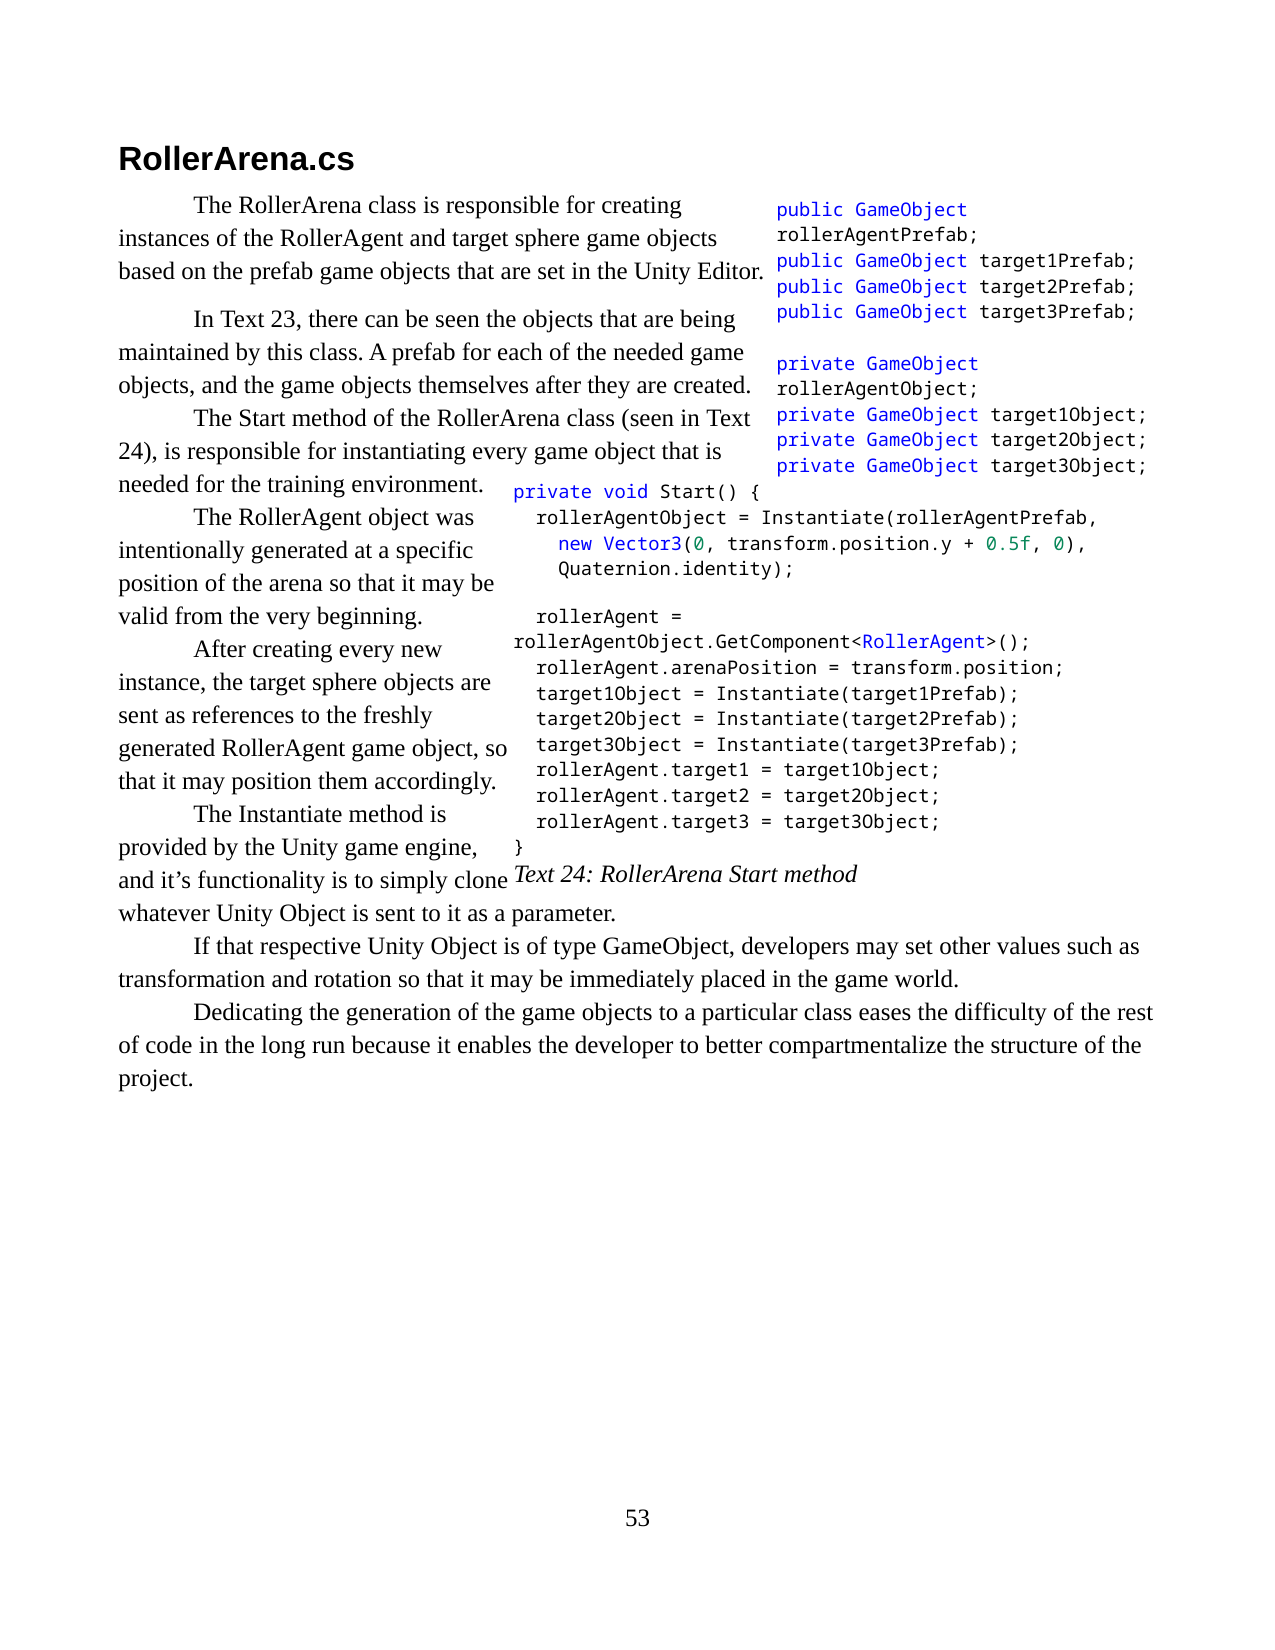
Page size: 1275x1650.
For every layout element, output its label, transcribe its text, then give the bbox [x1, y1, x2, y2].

text Text 24: RollerArena Start method [513, 491, 1157, 888]
subtitle RollerArena.cs [118, 139, 1157, 178]
text Dedicating the generation of the game objects to a particular class eases the difficulty of the rest of code in the long run because it enables the developer to better compartmentalize the structure of the project. [118, 997, 1157, 1092]
text In Text 23, there can be seen the objects that are being maintained by this class. A prefab for each of the needed game objects, and the game objects themselves after they are created. [118, 304, 777, 398]
text The RollerArena class is responsible for creating instances of the RollerAgent and target sphere game objects based on the prefab game objects that are set in the Unity Editor. [118, 190, 1161, 285]
text The Instantiate method is provided by the Unity game engine, and it’s functionality is to simply clone whatever Unity Object is sent to it as a parameter. [118, 799, 1157, 927]
text The RollerAgent object was intentionally generated at a specific position of the arena so that it may be valid from the very beginning. [118, 502, 513, 630]
text Text 23: Objects used by RollerArena [777, 208, 1161, 558]
text After creating every new instance, the target sphere objects are sent as references to the freshly generated RollerAgent game object, so that it may position them accordingly. [118, 634, 513, 795]
text The Start method of the RollerArena class (seen in Text 24), is responsible for instantiating every game object that is needed for the training environment. [118, 403, 1157, 498]
text If that respective Unity Object is of type GameObject, developers may set other values such as transformation and rotation so that it may be immediately placed in the game world. [118, 931, 1157, 993]
